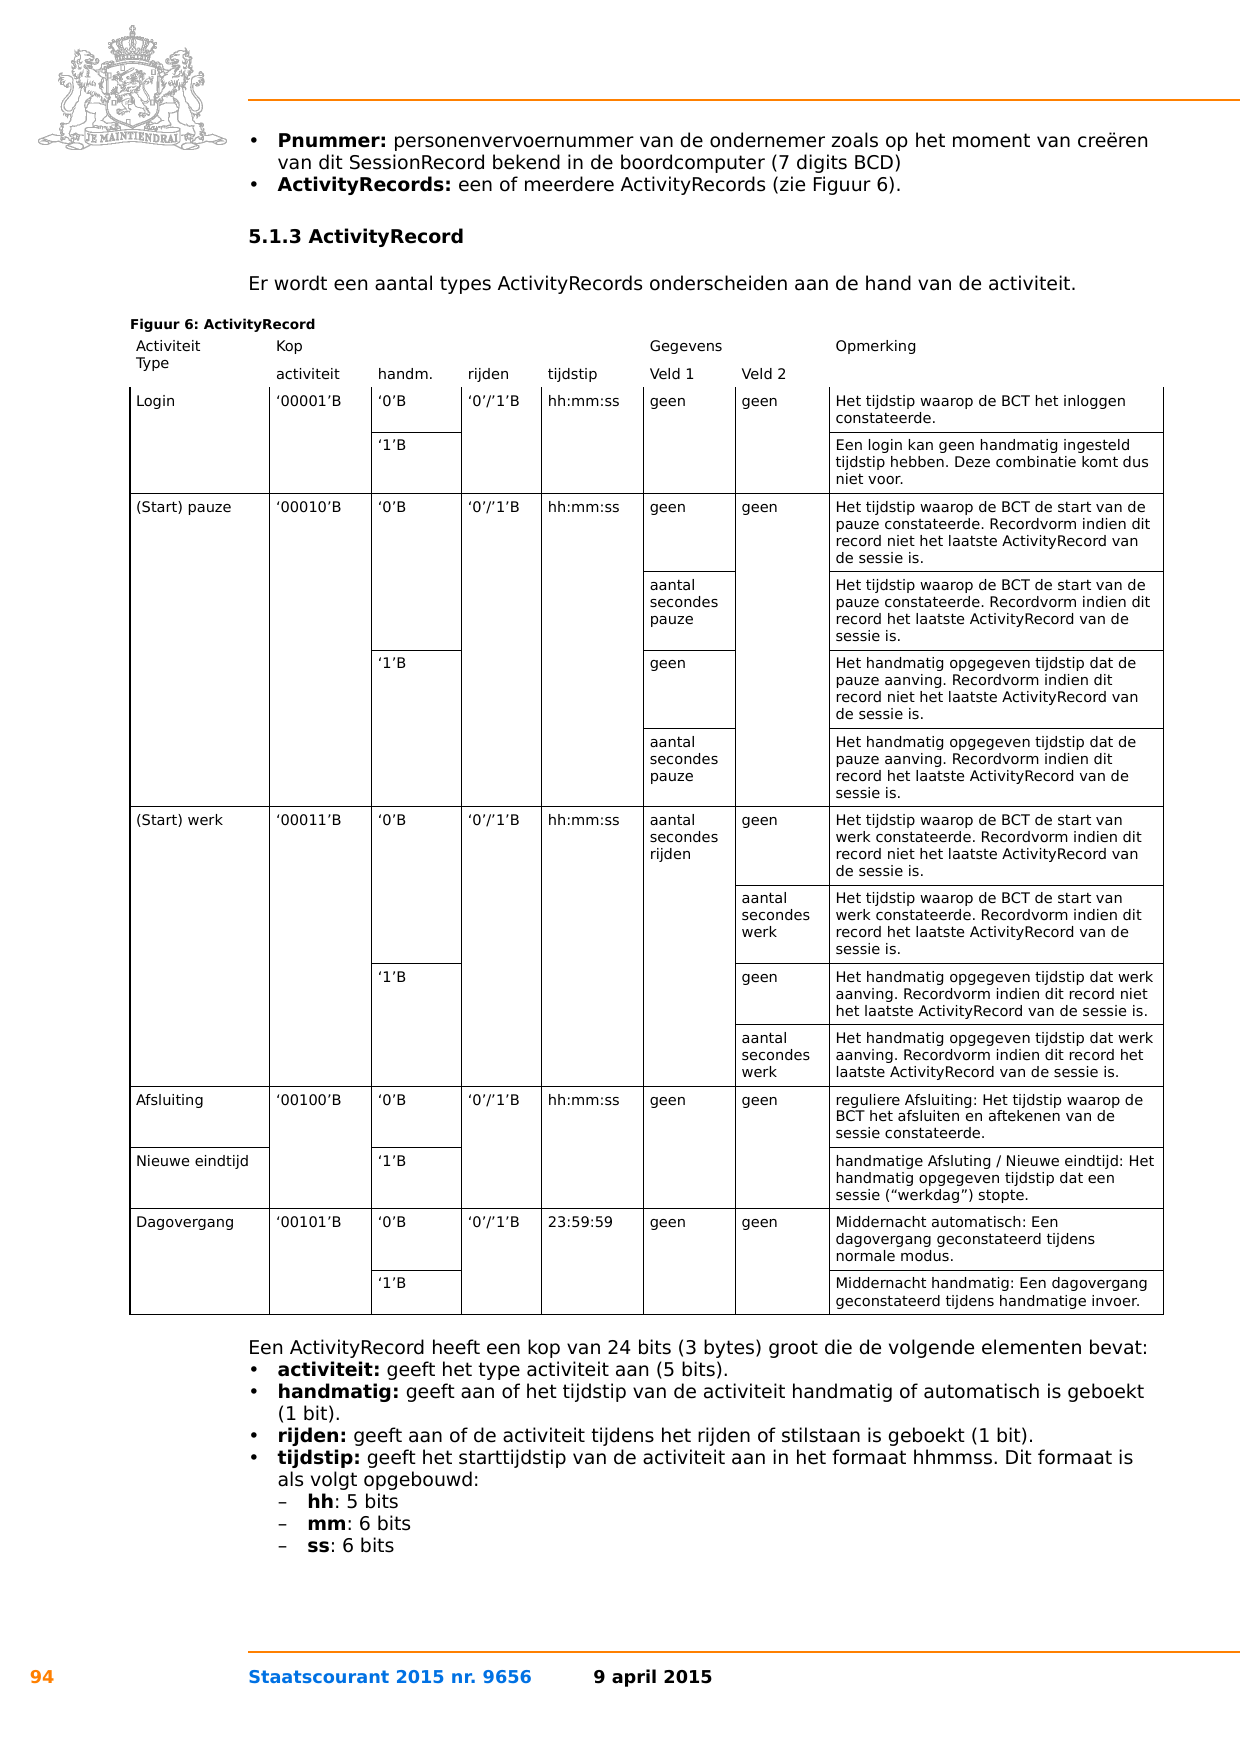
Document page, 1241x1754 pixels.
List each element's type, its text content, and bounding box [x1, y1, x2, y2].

table_cell ‘1’B [372, 651, 461, 806]
table_cell geen [644, 1209, 735, 1314]
table_cell ‘0’/’1’B [462, 1209, 541, 1314]
table_cell ‘0’/’1’B [462, 1087, 541, 1208]
table_cell ‘0’B [372, 1209, 461, 1270]
table_cell aantal secondes rijden [644, 807, 735, 1086]
table_cell tijdstip [542, 361, 643, 387]
table_cell Het tijdstip waarop de BCT het inloggen constateerde. [830, 388, 1163, 432]
table_cell Afsluiting [131, 1087, 269, 1147]
table_cell geen [736, 388, 829, 493]
table_cell Activiteit Type [131, 334, 269, 387]
table_cell Middernacht automatisch: Een dagovergang geconstateerd tijdens normale modus. [830, 1209, 1163, 1270]
table_cell Kop [270, 334, 643, 360]
text • ActivityRecords: een of meerdere ActivityRecords (zie Figuur 6). [248, 174, 1163, 196]
table_cell geen [736, 1209, 829, 1314]
table_cell ‘0’/’1’B [462, 494, 541, 806]
table_cell ‘0’B [372, 494, 461, 649]
table_cell (Start) werk [131, 807, 269, 1086]
table_cell Het tijdstip waarop de BCT de start van de pauze constateerde. Recordvorm indien dit record het laatste ActivityRecord van de sessie is. [830, 572, 1163, 649]
picture [38, 25, 227, 150]
table_cell ‘1’B [372, 1271, 461, 1314]
text • tijdstip: geeft het starttijdstip van de activiteit aan in het formaat hhmmss. Dit formaat is als volgt opgebouwd: [248, 1447, 1163, 1491]
table_cell geen [736, 807, 829, 884]
table_cell ‘0’B [372, 1087, 461, 1147]
text • rijden: geeft aan of de activiteit tijdens het rijden of stilstaan is geboekt (1 bit). [248, 1425, 1163, 1447]
table_cell geen [736, 964, 829, 1024]
text – mm: 6 bits [278, 1513, 1163, 1535]
table_cell Het handmatig opgegeven tijdstip dat werk aanving. Recordvorm indien dit record het laatste ActivityRecord van de sessie is. [830, 1025, 1163, 1086]
table_cell Nieuwe eindtijd [131, 1148, 269, 1208]
table_cell Een login kan geen handmatig ingesteld tijdstip hebben. Deze combinatie komt dus niet voor. [830, 433, 1163, 493]
text Er wordt een aantal types ActivityRecords onderscheiden aan de hand van de activiteit. [248, 273, 1163, 295]
table_cell geen [644, 1087, 735, 1208]
table_header Figuur 6: ActivityRecord [130, 317, 1163, 332]
table_cell Veld 1 [644, 361, 735, 387]
text – ss: 6 bits [278, 1535, 1163, 1557]
table_cell ‘0’/’1’B [462, 388, 541, 493]
table_cell Het handmatig opgegeven tijdstip dat werk aanving. Recordvorm indien dit record niet het laatste ActivityRecord van de sessie is. [830, 964, 1163, 1024]
table_cell Middernacht handmatig: Een dagovergang geconstateerd tijdens handmatige invoer. [830, 1271, 1163, 1314]
table_cell 23:59:59 [542, 1209, 643, 1314]
table_cell Het tijdstip waarop de BCT de start van de pauze constateerde. Recordvorm indien dit record niet het laatste ActivityRecord van de sessie is. [830, 494, 1163, 571]
table_cell ‘1’B [372, 433, 461, 493]
table_cell Het tijdstip waarop de BCT de start van werk constateerde. Recordvorm indien dit record niet het laatste ActivityRecord van de sessie is. [830, 807, 1163, 884]
table_cell reguliere Afsluiting: Het tijdstip waarop de BCT het afsluiten en aftekenen van de sessie constateerde. [830, 1087, 1163, 1147]
table_cell hh:mm:ss [542, 388, 643, 493]
table_cell ‘1’B [372, 964, 461, 1086]
table_cell activiteit [270, 361, 371, 387]
table_cell Veld 2 [736, 361, 829, 387]
table_cell aantal secondes werk [736, 1025, 829, 1086]
table_cell Opmerking [830, 334, 1163, 387]
table_cell Het tijdstip waarop de BCT de start van werk constateerde. Recordvorm indien dit record het laatste ActivityRecord van de sessie is. [830, 886, 1163, 963]
table_cell Gegevens [644, 334, 829, 360]
text • activiteit: geeft het type activiteit aan (5 bits). [248, 1359, 1163, 1381]
table_cell hh:mm:ss [542, 807, 643, 1086]
table_cell ‘00100’B [270, 1087, 371, 1208]
table_cell geen [736, 494, 829, 806]
text – hh: 5 bits [278, 1491, 1163, 1513]
table_cell geen [736, 1087, 829, 1208]
table_cell rijden [462, 361, 541, 387]
table_cell ‘0’B [372, 807, 461, 963]
text • Pnummer: personenvervoernummer van de ondernemer zoals op het moment van creëren van dit SessionRecord bekend in de boordcomputer (7 digits BCD) [248, 130, 1163, 174]
table_cell geen [644, 651, 735, 728]
table_cell Dagovergang [131, 1209, 269, 1314]
table_cell geen [644, 388, 735, 493]
table_cell Het handmatig opgegeven tijdstip dat de pauze aanving. Recordvorm indien dit record het laatste ActivityRecord van de sessie is. [830, 729, 1163, 806]
table_cell aantal secondes werk [736, 886, 829, 963]
text Een ActivityRecord heeft een kop van 24 bits (3 bytes) groot die de volgende elementen bevat: [248, 1337, 1163, 1359]
table_cell handmatige Afsluting / Nieuwe eindtijd: Het handmatig opgegeven tijdstip dat een sessie (“werkdag”) stopte. [830, 1148, 1163, 1208]
table_cell Het handmatig opgegeven tijdstip dat de pauze aanving. Recordvorm indien dit record niet het laatste ActivityRecord van de sessie is. [830, 651, 1163, 728]
text • handmatig: geeft aan of het tijdstip van de activiteit handmatig of automatisch is geboekt (1 bit). [248, 1381, 1163, 1425]
table_cell aantal secondes pauze [644, 572, 735, 649]
table_cell geen [644, 494, 735, 571]
table_cell Login [131, 388, 269, 493]
subtitle 5.1.3 ActivityRecord [248, 226, 1163, 248]
table_cell (Start) pauze [131, 494, 269, 806]
table_cell ‘00101’B [270, 1209, 371, 1314]
table_cell ‘00010’B [270, 494, 371, 806]
table_cell handm. [372, 361, 461, 387]
table_cell ‘00011’B [270, 807, 371, 1086]
table_cell ‘00001’B [270, 388, 371, 493]
table_cell ‘0’B [372, 388, 461, 432]
table_cell hh:mm:ss [542, 494, 643, 806]
table_cell aantal secondes pauze [644, 729, 735, 806]
table_cell ‘1’B [372, 1148, 461, 1208]
table_cell ‘0’/’1’B [462, 807, 541, 1086]
table_cell hh:mm:ss [542, 1087, 643, 1208]
